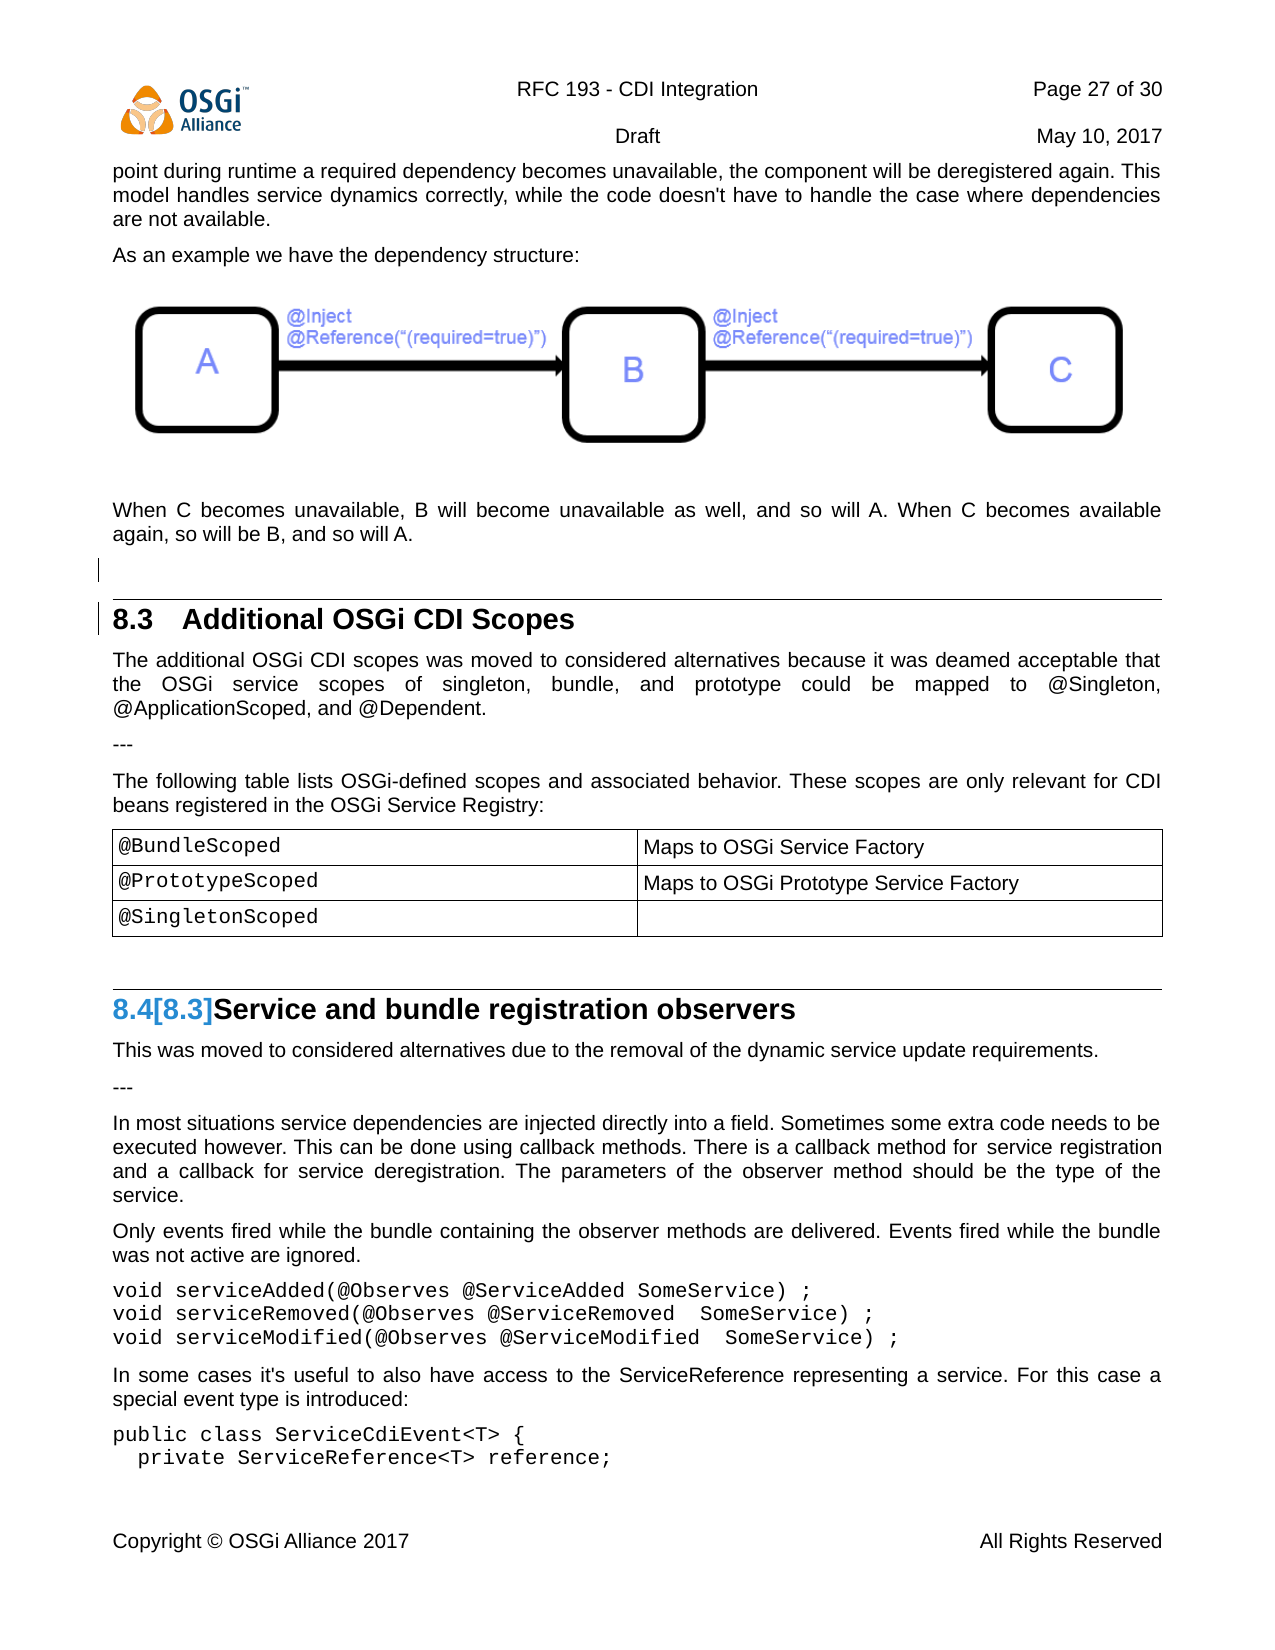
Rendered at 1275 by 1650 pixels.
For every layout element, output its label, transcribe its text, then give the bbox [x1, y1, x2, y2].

text As an example we have the dependency structure: [112, 243, 1162, 267]
text --- [112, 732, 1162, 756]
picture [113, 78, 257, 142]
table_cell Maps to OSGi Prototype Service Factory [638, 866, 1162, 900]
text In most situations service dependencies are injected directly into a field. Sometimes some extra code needs to be executed however. This can be done using callback methods. There is a callback method for service registration and a callback for service deregistration. The parameters of the observer method should be the type of the service. [112, 1111, 1162, 1207]
table_cell [638, 901, 1162, 936]
table_cell @PrototypeScoped [113, 866, 637, 900]
table_header Maps to OSGi Service Factory [638, 830, 1162, 865]
text Only events fired while the bundle containing the observer methods are delivered. Events fired while the bundle was not active are ignored. [112, 1219, 1162, 1267]
text In some cases it's useful to also have access to the ServiceReference representing a service. For this case a special event type is introduced: [112, 1363, 1162, 1411]
picture [112, 279, 1163, 462]
table_cell @SingletonScoped [113, 901, 637, 936]
text The following table lists OSGi-defined scopes and associated behavior. These scopes are only relevant for CDI beans registered in the OSGi Service Registry: [112, 769, 1162, 817]
subtitle Service and bundle registration observers [112, 990, 1162, 1026]
text void serviceRemoved(@Observes @ServiceRemoved SomeService) ; [112, 1303, 1162, 1327]
text void serviceAdded(@Observes @ServiceAdded SomeService) ; [112, 1280, 1162, 1303]
text void serviceModified(@Observes @ServiceModified SomeService) ; [112, 1327, 1162, 1351]
subtitle Additional OSGi CDI Scopes [112, 600, 1162, 635]
text This was moved to considered alternatives due to the removal of the dynamic service update requirements. [112, 1038, 1162, 1062]
text The additional OSGi CDI scopes was moved to considered alternatives because it was deamed acceptable that the OSGi service scopes of singleton, bundle, and prototype could be mapped to @Singleton, @ApplicationScoped, and @Dependent. [112, 648, 1162, 720]
text point during runtime a required dependency becomes unavailable, the component will be deregistered again. This model handles service dynamics correctly, while the code doesn't have to handle the case where dependencies are not available. [112, 159, 1162, 231]
text --- [112, 1074, 1162, 1098]
text public class ServiceCdiEvent<T> { [112, 1424, 1162, 1447]
text When C becomes unavailable, B will become unavailable as well, and so will A. When C becomes available again, so will be B, and so will A. [112, 498, 1162, 546]
text private ServiceReference<T> reference; [112, 1447, 1162, 1471]
table_header @BundleScoped [113, 830, 637, 865]
